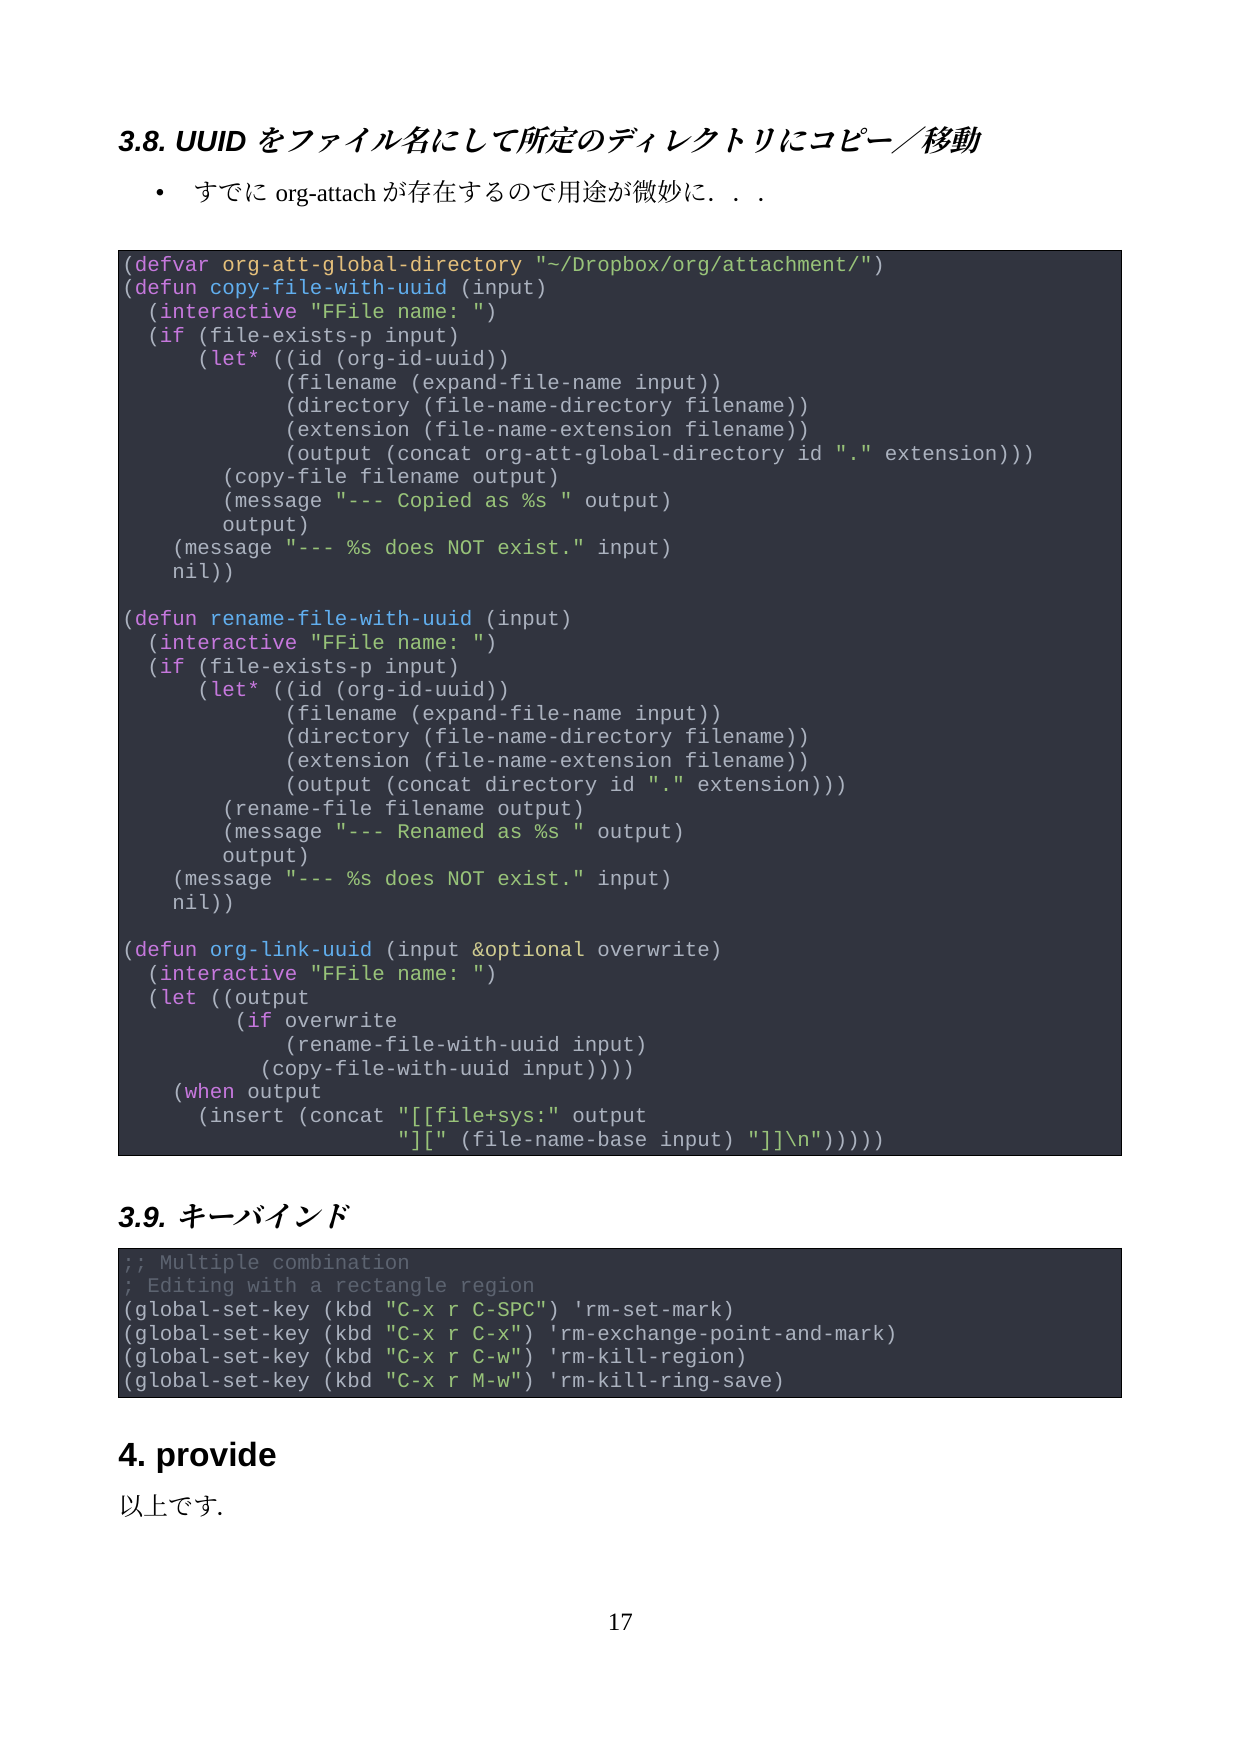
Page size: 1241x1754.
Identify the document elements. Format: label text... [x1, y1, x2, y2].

text (message "--- Copied as %s " output) [119, 486, 1121, 510]
text 以上です． [118, 1486, 1122, 1551]
text (output (concat org-att-global-directory id "." extension))) [119, 439, 1121, 462]
text (global-set-key (kbd "C-x r C-w") 'rm-kill-region) [119, 1342, 1121, 1366]
text (defun rename-file-with-uuid (input) [119, 604, 1121, 628]
text (global-set-key (kbd "C-x r C-SPC") 'rm-set-mark) [119, 1295, 1121, 1319]
text (extension (file-name-extension filename)) [119, 746, 1121, 770]
text (if (file-exists-p input) [119, 321, 1121, 344]
text (let* ((id (org-id-uuid)) [119, 675, 1121, 699]
text (message "--- %s does NOT exist." input) [119, 864, 1121, 888]
text (extension (file-name-extension filename)) [119, 415, 1121, 439]
text (directory (file-name-directory filename)) [119, 723, 1121, 746]
text (directory (file-name-directory filename)) [119, 392, 1121, 415]
text (when output [119, 1077, 1121, 1101]
text (interactive "FFile name: ") [119, 959, 1121, 983]
text output) [119, 841, 1121, 864]
subtitle UUID をファイル名にして所定のディレクトリにコピー／移動 [118, 118, 1122, 160]
text "][" (file-name-base input) "]]\n"))))) [119, 1124, 1121, 1155]
text (copy-file filename output) [119, 462, 1121, 486]
text ;; Multiple combination [119, 1249, 1121, 1272]
text (defun org-link-uuid (input &optional overwrite) [119, 935, 1121, 959]
text (copy-file-with-uuid input)))) [119, 1054, 1121, 1077]
text nil)) [119, 557, 1121, 581]
text (interactive "FFile name: ") [119, 297, 1121, 321]
text (rename-file filename output) [119, 793, 1121, 817]
text nil)) [119, 888, 1121, 912]
text output) [119, 510, 1121, 533]
text (interactive "FFile name: ") [119, 628, 1121, 652]
text (defun copy-file-with-uuid (input) [119, 273, 1121, 297]
text (message "--- Renamed as %s " output) [119, 817, 1121, 841]
list すでに org-attach が存在するので用途が微妙に．．． [156, 172, 1122, 237]
text (rename-file-with-uuid input) [119, 1030, 1121, 1054]
text (insert (concat "[[file+sys:" output [119, 1101, 1121, 1124]
text (message "--- %s does NOT exist." input) [119, 533, 1121, 557]
text (defvar org-att-global-directory "~/Dropbox/org/attachment/") [119, 251, 1121, 273]
text (global-set-key (kbd "C-x r C-x") 'rm-exchange-point-and-mark) [119, 1319, 1121, 1342]
text (let* ((id (org-id-uuid)) [119, 344, 1121, 368]
text (let ((output [119, 983, 1121, 1006]
text (if overwrite [119, 1006, 1121, 1030]
text ; Editing with a rectangle region [119, 1272, 1121, 1295]
subtitle provide [118, 1435, 1122, 1474]
subtitle キーバインド [118, 1193, 1122, 1235]
text (global-set-key (kbd "C-x r M-w") 'rm-kill-ring-save) [119, 1366, 1121, 1397]
text (output (concat directory id "." extension))) [119, 770, 1121, 793]
text (filename (expand-file-name input)) [119, 699, 1121, 723]
text (if (file-exists-p input) [119, 652, 1121, 675]
text (filename (expand-file-name input)) [119, 368, 1121, 392]
